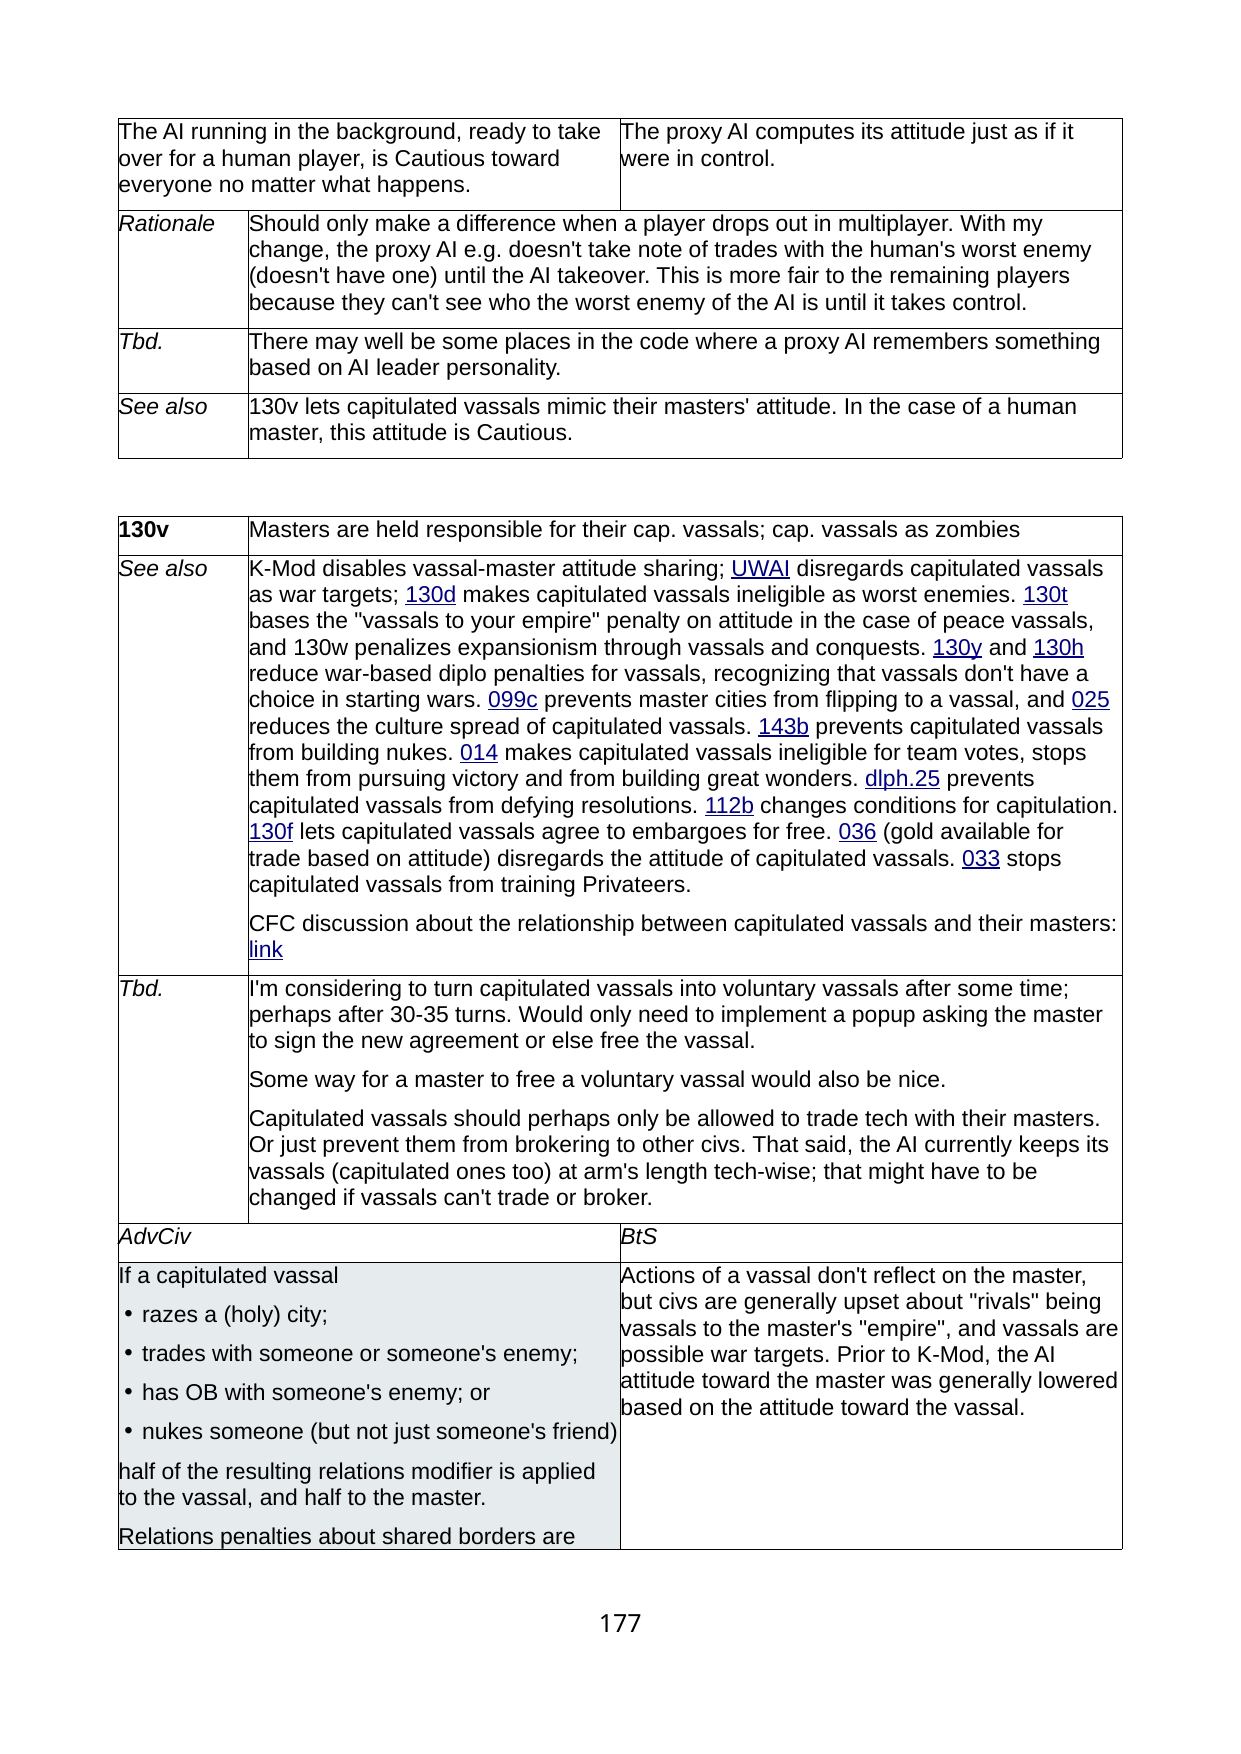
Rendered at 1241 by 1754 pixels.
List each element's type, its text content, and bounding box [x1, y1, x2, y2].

table_cell See also [119, 394, 248, 458]
table_cell I'm considering to turn capitulated vassals into voluntary vassals after some time; perhaps after 30-35 turns. Would only need to implement a popup asking the master to sign the new agreement or else free the vassal. Some way for a master to free a voluntary vassal would also be nice. Capitulated vassals should perhaps only be allowed to trade tech with their masters. Or just prevent them from brokering to other civs. That said, the AI currently keeps its vassals (capitulated ones too) at arm's length tech-wise; that might have to be changed if vassals can't trade or broker. [249, 976, 1122, 1223]
table_header Masters are held responsible for their cap. vassals; cap. vassals as zombies [249, 517, 1122, 554]
table_cell 130v lets capitulated vassals mimic their masters' attitude. In the case of a human master, this attitude is Cautious. [249, 394, 1122, 458]
table_cell There may well be some places in the code where a proxy AI remembers something based on AI leader personality. [249, 329, 1122, 393]
table_cell BtS [621, 1224, 1122, 1262]
table_cell K-Mod disables vassal-master attitude sharing; UWAI disregards capitulated vassals as war targets; 130d makes capitulated vassals ineligible as worst enemies. 130t bases the "vassals to your empire" penalty on attitude in the case of peace vassals, and 130w penalizes expansionism through vassals and conquests. 130y and 130h reduce war-based diplo penalties for vassals, recognizing that vassals don't have a choice in starting wars. 099c prevents master cities from flipping to a vassal, and 025 reduces the culture spread of capitulated vassals. 143b prevents capitulated vassals from building nukes. 014 makes capitulated vassals ineligible for team votes, stops them from pursuing victory and from building great wonders. dlph.25 prevents capitulated vassals from defying resolutions. 112b changes conditions for capitulation. 130f lets capitulated vassals agree to embargoes for free. 036 (gold available for trade based on attitude) disregards the attitude of capitulated vassals. 033 stops capitulated vassals from training Privateers. CFC discussion about the relationship between capitulated vassals and their masters: link [249, 556, 1122, 975]
table_header 130v [119, 517, 248, 554]
table_cell AdvCiv [119, 1224, 620, 1262]
table_cell Rationale [119, 211, 248, 328]
table_cell Tbd. [119, 976, 248, 1223]
table_cell Should only make a difference when a player drops out in multiplayer. With my change, the proxy AI e.g. doesn't take note of trades with the human's worst enemy (doesn't have one) until the AI takeover. This is more fair to the remaining players because they can't see who the worst enemy of the AI is until it takes control. [249, 211, 1122, 328]
table_cell If a capitulated vassal razes a (holy) city; trades with someone or someone's enemy; has OB with someone's enemy; or nukes someone (but not just someone's friend) half of the resulting relations modifier is applied to the vassal, and half to the master. Relations penalties about shared borders are [119, 1263, 620, 1549]
table_cell Tbd. [119, 329, 248, 393]
table_cell The proxy AI computes its attitude just as if it were in control. [621, 119, 1122, 210]
table_cell See also [119, 556, 248, 975]
table_cell The AI running in the background, ready to take over for a human player, is Cautious toward everyone no matter what happens. [119, 119, 620, 210]
table_cell Actions of a vassal don't reflect on the master, but civs are generally upset about "rivals" being vassals to the master's "empire", and vassals are possible war targets. Prior to K-Mod, the AI attitude toward the master was generally lowered based on the attitude toward the vassal. [621, 1263, 1122, 1549]
